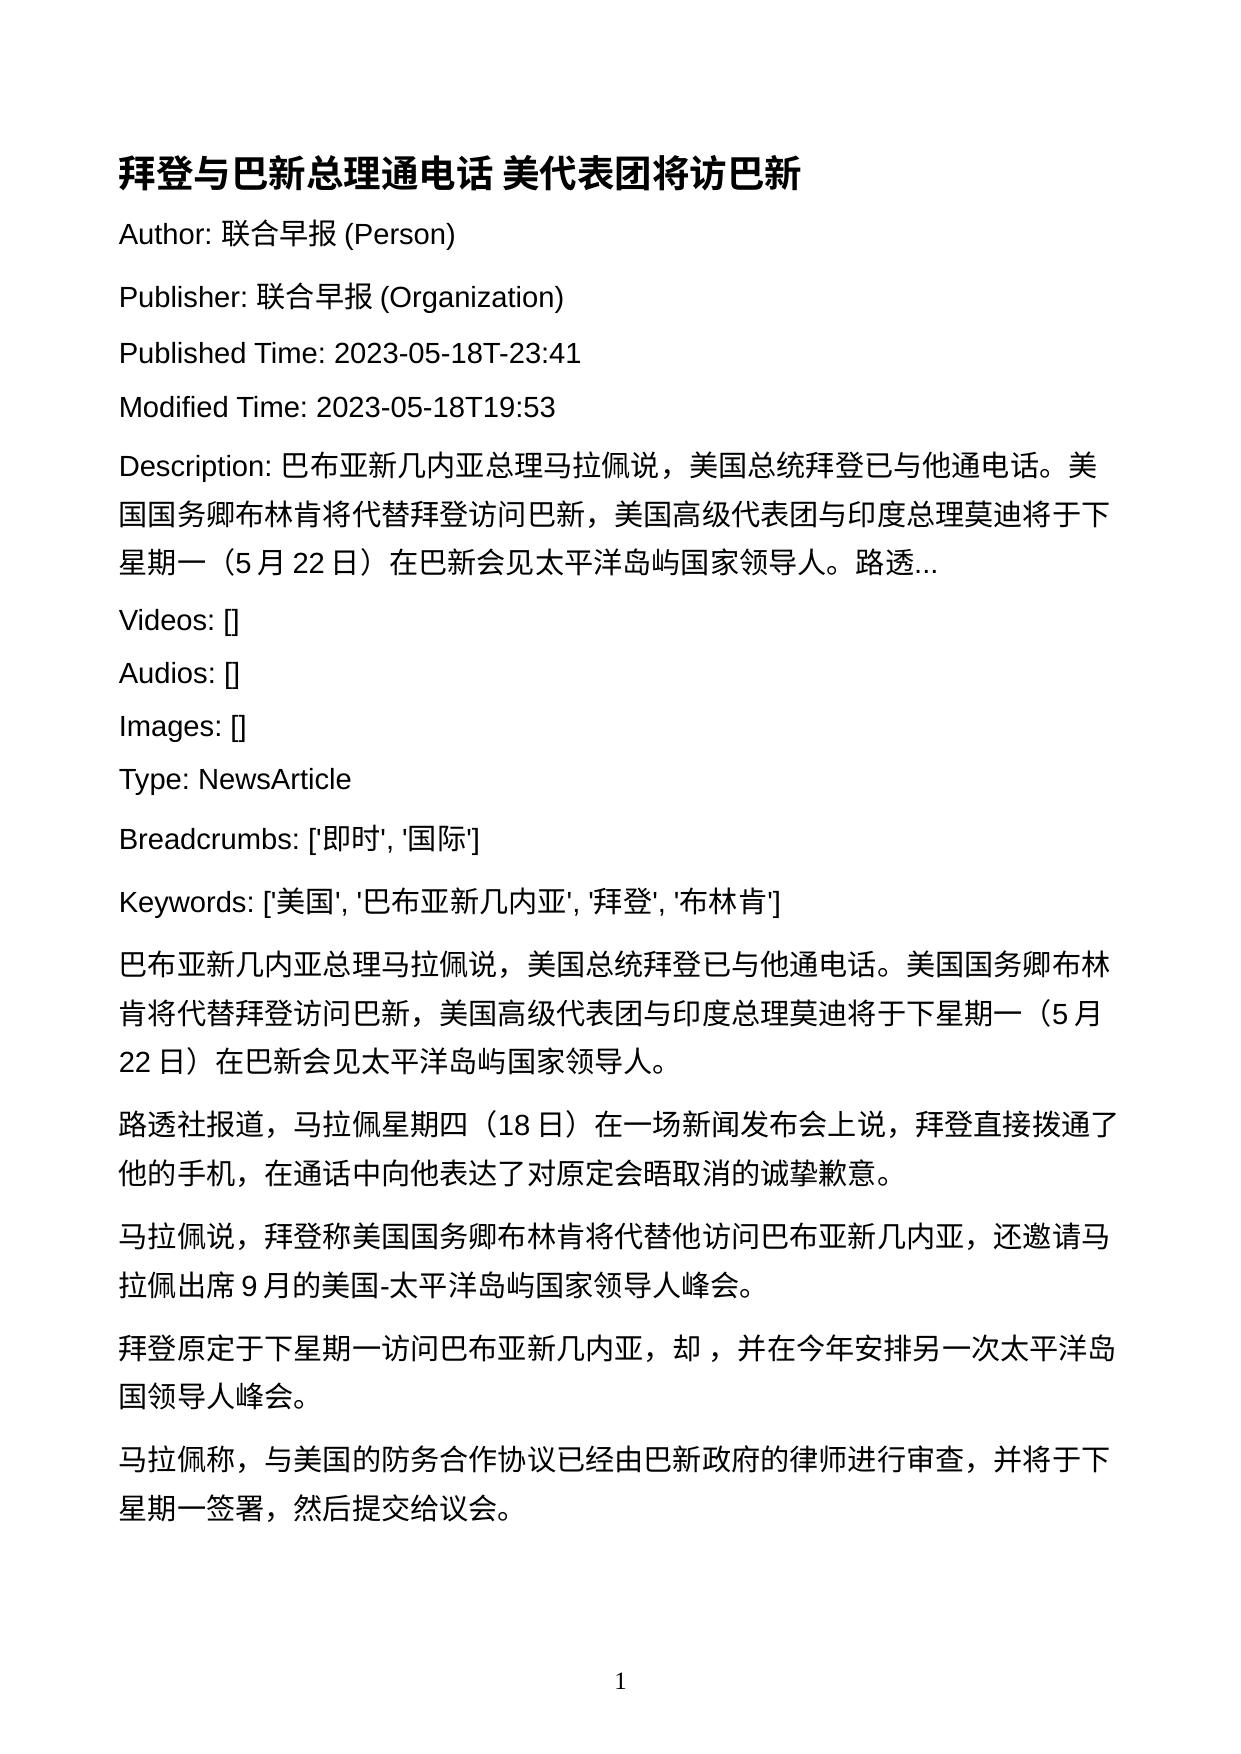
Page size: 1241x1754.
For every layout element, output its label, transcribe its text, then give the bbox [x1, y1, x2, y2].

text Publisher: 联合早报 (Organization) [118, 273, 1122, 316]
text 巴布亚新几内亚总理马拉佩说，美国总统拜登已与他通电话。美国国务卿布林肯将代替拜登访问巴新，美国高级代表团与印度总理莫迪将于下星期一（5月22日）在巴新会见太平洋岛屿国家领导人。 [118, 942, 1122, 1081]
text Modified Time: 2023-05-18T19:53 [118, 390, 1122, 423]
text 拜登原定于下星期一访问巴布亚新几内亚，却 ，并在今年安排另一次太平洋岛国领导人峰会。 [118, 1325, 1122, 1416]
text Keywords: ['美国', '巴布亚新几内亚', '拜登', '布林肯'] [118, 879, 1122, 921]
text 路透社报道，马拉佩星期四（18日）在一场新闻发布会上说，拜登直接拨通了他的手机，在通话中向他表达了对原定会晤取消的诚挚歉意。 [118, 1102, 1122, 1193]
subtitle 拜登与巴新总理通电话 美代表团将访巴新 [118, 143, 1122, 198]
text 马拉佩说，拜登称美国国务卿布林肯将代替他访问巴布亚新几内亚，还邀请马拉佩出席9月的美国-太平洋岛屿国家领导人峰会。 [118, 1214, 1122, 1304]
text Author: 联合早报 (Person) [118, 210, 1122, 253]
text Images: [] [118, 709, 1122, 743]
text 马拉佩称，与美国的防务合作协议已经由巴新政府的律师进行审查，并将于下星期一签署，然后提交给议会。 [118, 1437, 1122, 1528]
text Published Time: 2023-05-18T-23:41 [118, 337, 1122, 370]
text Type: NewsArticle [118, 762, 1122, 796]
text Videos: [] [118, 603, 1122, 637]
text Description: 巴布亚新几内亚总理马拉佩说，美国总统拜登已与他通电话。美国国务卿布林肯将代替拜登访问巴新，美国高级代表团与印度总理莫迪将于下星期一（5月22日）在巴新会见太平洋岛屿国家领导人。路透... [118, 443, 1122, 582]
text Audios: [] [118, 656, 1122, 690]
text Breadcrumbs: ['即时', '国际'] [118, 816, 1122, 858]
